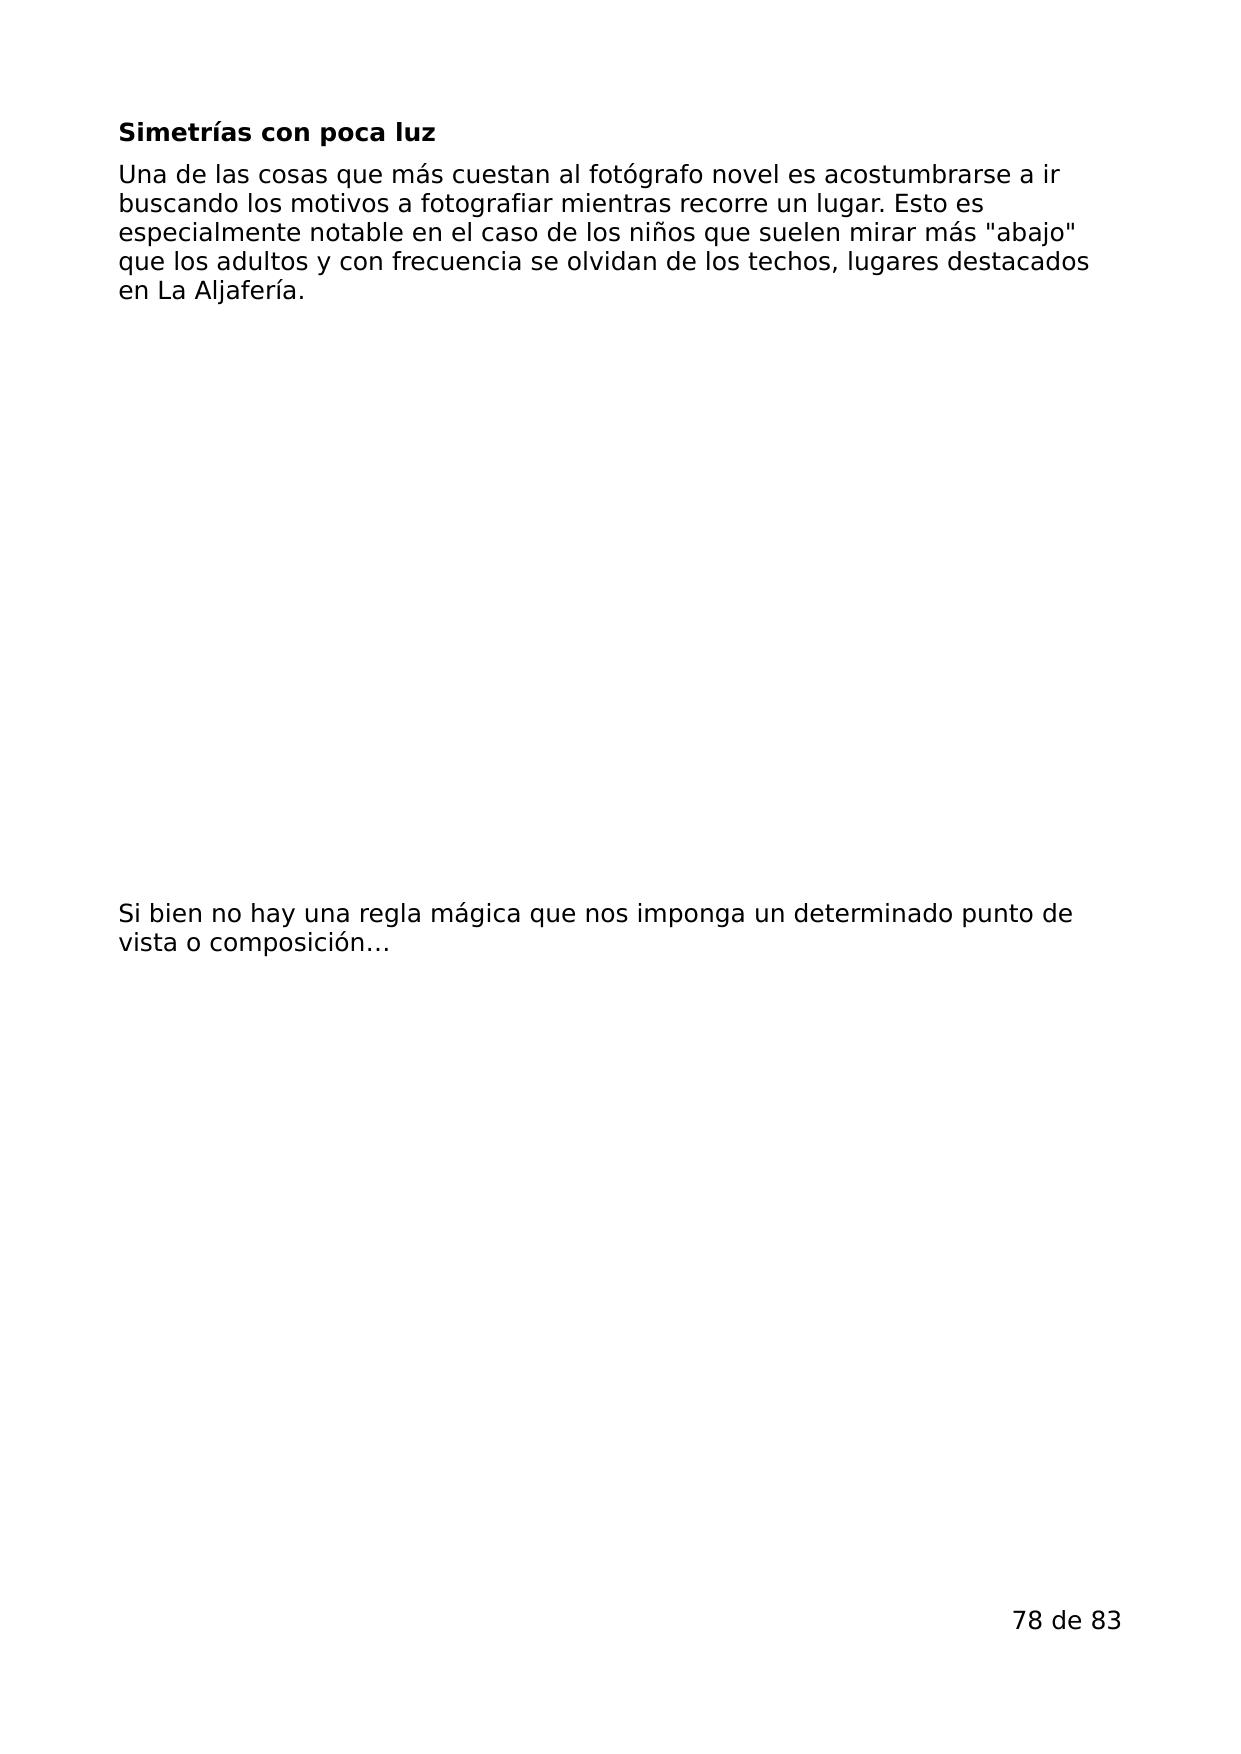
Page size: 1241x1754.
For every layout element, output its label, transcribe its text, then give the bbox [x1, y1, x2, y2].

text Simetrías con poca luz [118, 118, 1122, 147]
text Si bien no hay una regla mágica que nos imponga un determinado punto de vista o composición… [118, 899, 1122, 958]
text Una de las cosas que más cuestan al fotógrafo novel es acostumbrarse a ir buscando los motivos a fotografiar mientras recorre un lugar. Esto es especialmente notable en el caso de los niños que suelen mirar más "abajo" que los adultos y con frecuencia se olvidan de los techos, lugares destacados en La Aljafería. [118, 160, 1122, 306]
